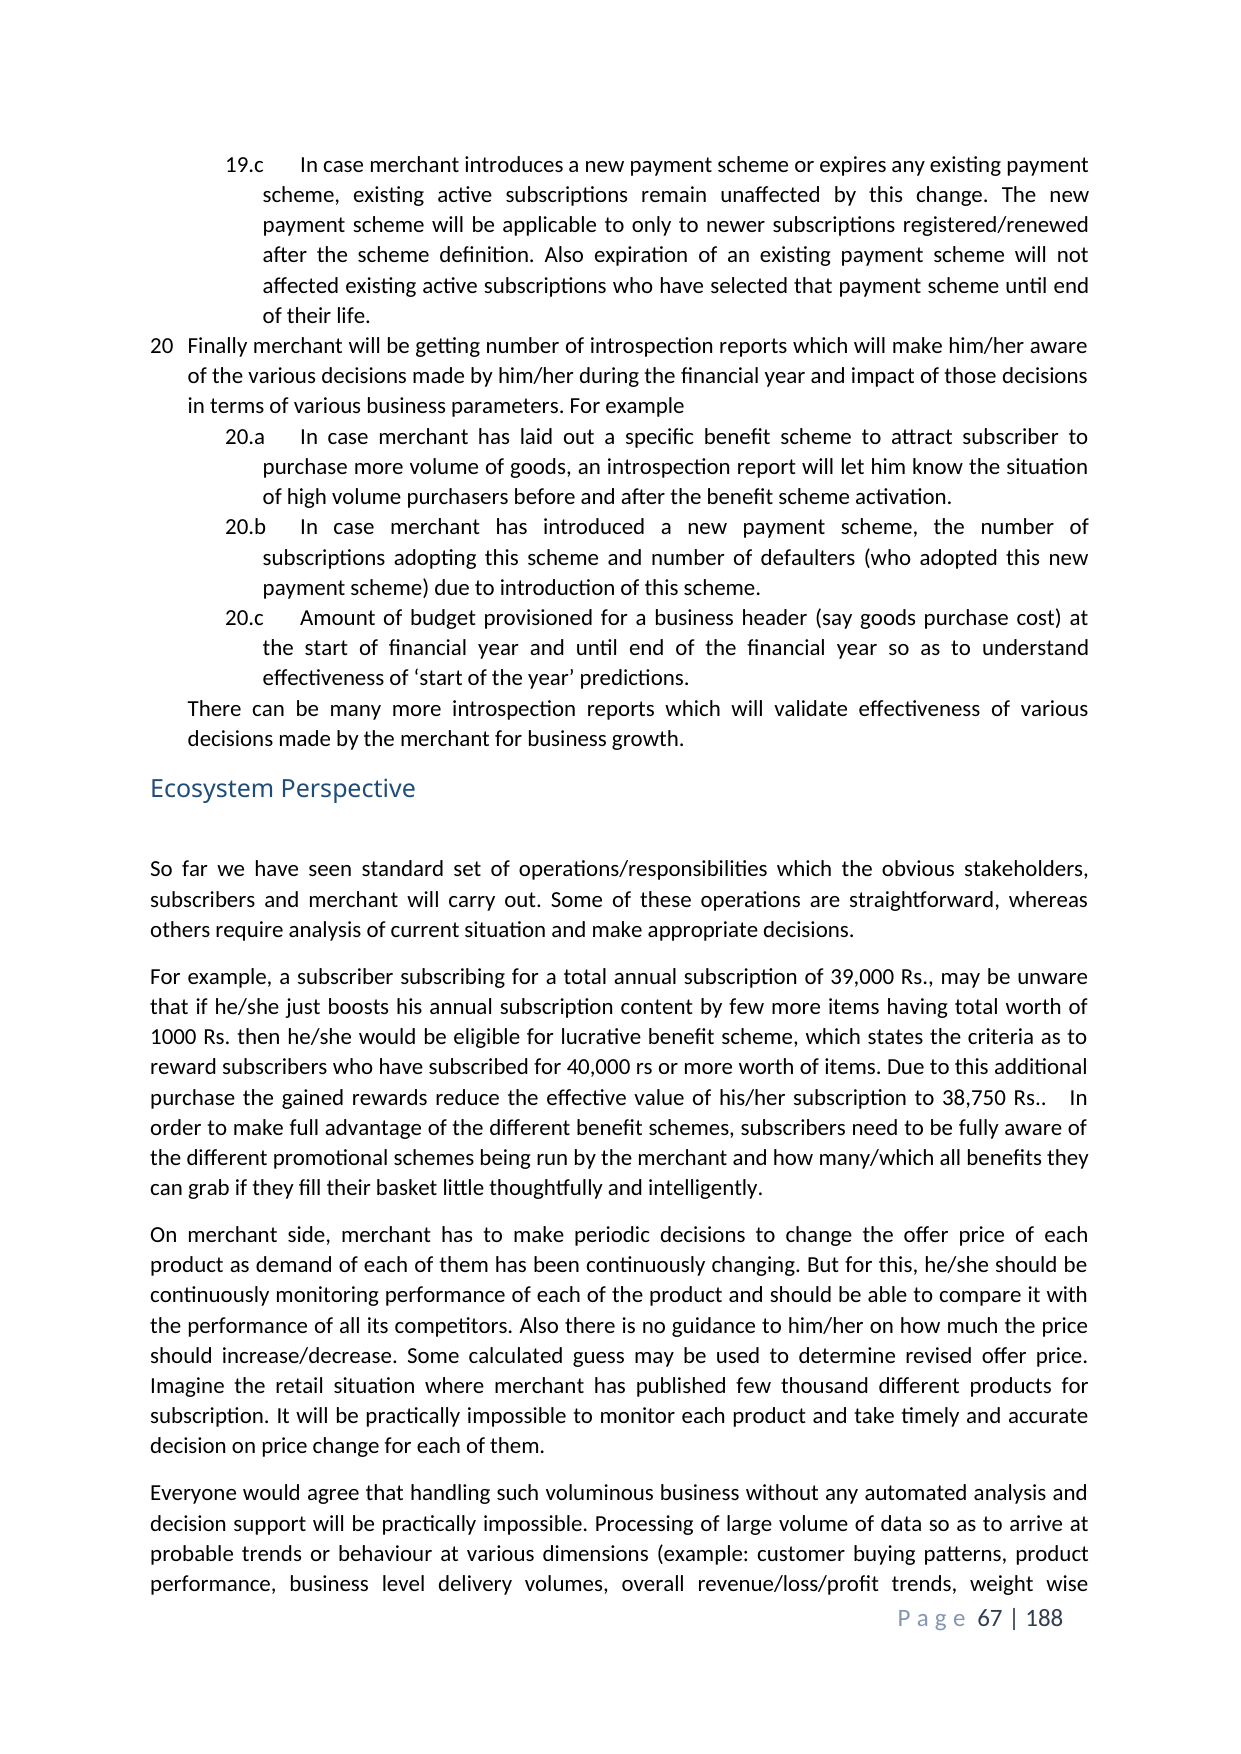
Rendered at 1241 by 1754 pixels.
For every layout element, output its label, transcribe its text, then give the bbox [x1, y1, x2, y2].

list In case merchant has introduced a new payment scheme, the number of subscriptions adopting this scheme and number of defaulters (who adopted this new payment scheme) due to introduction of this scheme. [225, 512, 1090, 601]
text Everyone would agree that handling such voluminous business without any automated analysis and decision support will be practically impossible. Processing of large volume of data so as to arrive at probable trends or behaviour at various dimensions (example: customer buying patterns, product performance, business level delivery volumes, overall revenue/loss/profit trends, weight wise [150, 1478, 1090, 1597]
list There can be many more introspection reports which will validate effectiveness of various decisions made by the merchant for business growth. [187, 694, 1090, 752]
text On merchant side, merchant has to make periodic decisions to change the offer price of each product as demand of each of them has been continuously changing. But for this, he/she should be continuously monitoring performance of each of the product and should be able to compare it with the performance of all its competitors. Also there is no guidance to him/her on how much the price should increase/decrease. Some calculated guess may be used to determine revised offer price. Imagine the retail situation where merchant has published few thousand different products for subscription. It will be practically impossible to monitor each product and take timely and accurate decision on price change for each of them. [150, 1220, 1090, 1459]
list Finally merchant will be getting number of introspection reports which will make him/her aware of the various decisions made by him/her during the financial year and impact of those decisions in terms of various business parameters. For example [150, 331, 1090, 420]
list In case merchant introduces a new payment scheme or expires any existing payment scheme, existing active subscriptions remain unaffected by this change. The new payment scheme will be applicable to only to newer subscriptions registered/renewed after the scheme definition. Also expiration of an existing payment scheme will not affected existing active subscriptions who have selected that payment scheme until end of their life. [225, 150, 1090, 329]
text For example, a subscriber subscribing for a total annual subscription of 39,000 Rs., may be unware that if he/she just boosts his annual subscription content by few more items having total worth of 1000 Rs. then he/she would be eligible for lucrative benefit scheme, which states the criteria as to reward subscribers who have subscribed for 40,000 rs or more worth of items. Due to this additional purchase the gained rewards reduce the effective value of his/her subscription to 38,750 Rs.. In order to make full advantage of the different benefit schemes, subscribers need to be fully aware of the different promotional schemes being run by the merchant and how many/which all benefits they can grab if they fill their basket little thoughtfully and intelligently. [150, 962, 1090, 1201]
list Amount of budget provisioned for a business header (say goods purchase cost) at the start of financial year and until end of the financial year so as to understand effectiveness of ‘start of the year’ predictions. [225, 603, 1090, 692]
subtitle Ecosystem Perspective [150, 771, 1090, 805]
list In case merchant has laid out a specific benefit scheme to attract subscriber to purchase more volume of goods, an introspection report will let him know the situation of high volume purchasers before and after the benefit scheme activation. [225, 422, 1090, 510]
text So far we have seen standard set of operations/responsibilities which the obvious stakeholders, subscribers and merchant will carry out. Some of these operations are straightforward, whereas others require analysis of current situation and make appropriate decisions. [150, 854, 1090, 943]
